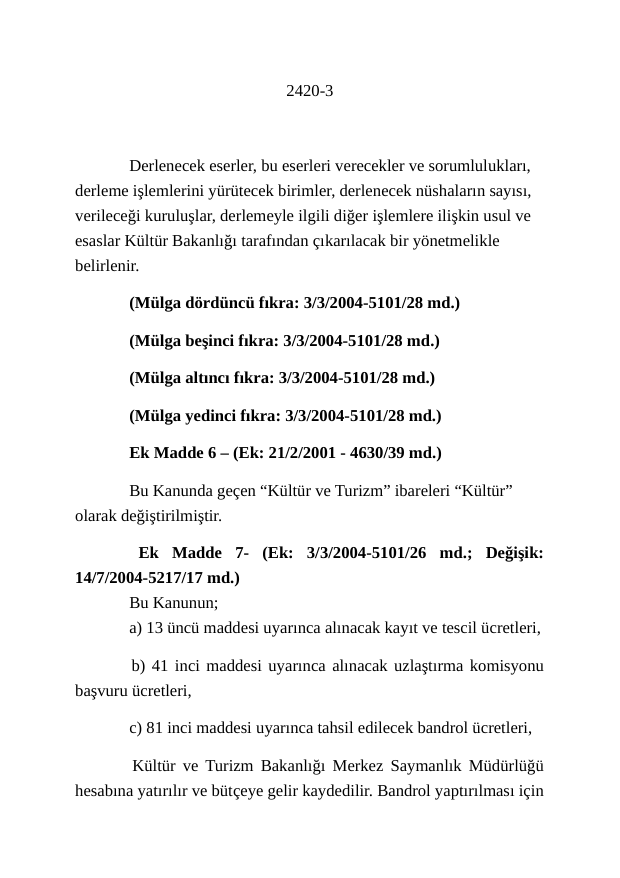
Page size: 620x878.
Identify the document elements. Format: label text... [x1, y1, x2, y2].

text Ek Madde 6 – (Ek: 21/2/2001 - 4630/39 md.) [75, 437, 544, 462]
text (Mülga altıncı fıkra: 3/3/2004-5101/28 md.) [75, 362, 544, 387]
text Ek Madde 7- (Ek: 3/3/2004-5101/26 md.; Değişik: 14/7/2004-5217/17 md.) [75, 537, 544, 587]
text b) 41 inci maddesi uyarınca alınacak uzlaştırma komisyonu başvuru ücretleri, [75, 650, 544, 700]
text Bu Kanunda geçen “Kültür ve Turizm” ibareleri “Kültür” olarak değiştirilmiştir. [75, 475, 544, 525]
text (Mülga dördüncü fıkra: 3/3/2004-5101/28 md.) [75, 287, 544, 312]
text Derlenecek eserler, bu eserleri verecekler ve sorumlulukları, derleme işlemlerini yürütecek birimler, derlenecek nüshaların sayısı, verileceği kuruluşlar, derlemeyle ilgili diğer işlemlere ilişkin usul ve esaslar Kültür Bakanlığı tarafından çıkarılacak bir yönetmelikle belirlenir. [75, 150, 544, 275]
text c) 81 inci maddesi uyarınca tahsil edilecek bandrol ücretleri, [75, 712, 544, 737]
text 2420-3 [75, 75, 544, 100]
text Bu Kanunun; [75, 587, 544, 612]
text Kültür ve Turizm Bakanlığı Merkez Saymanlık Müdürlüğü hesabına yatırılır ve bütçeye gelir kaydedilir. Bandrol yaptırılması için [75, 750, 544, 800]
text (Mülga yedinci fıkra: 3/3/2004-5101/28 md.) [75, 400, 544, 425]
text a) 13 üncü maddesi uyarınca alınacak kayıt ve tescil ücretleri, [75, 612, 544, 637]
text (Mülga beşinci fıkra: 3/3/2004-5101/28 md.) [75, 325, 544, 350]
